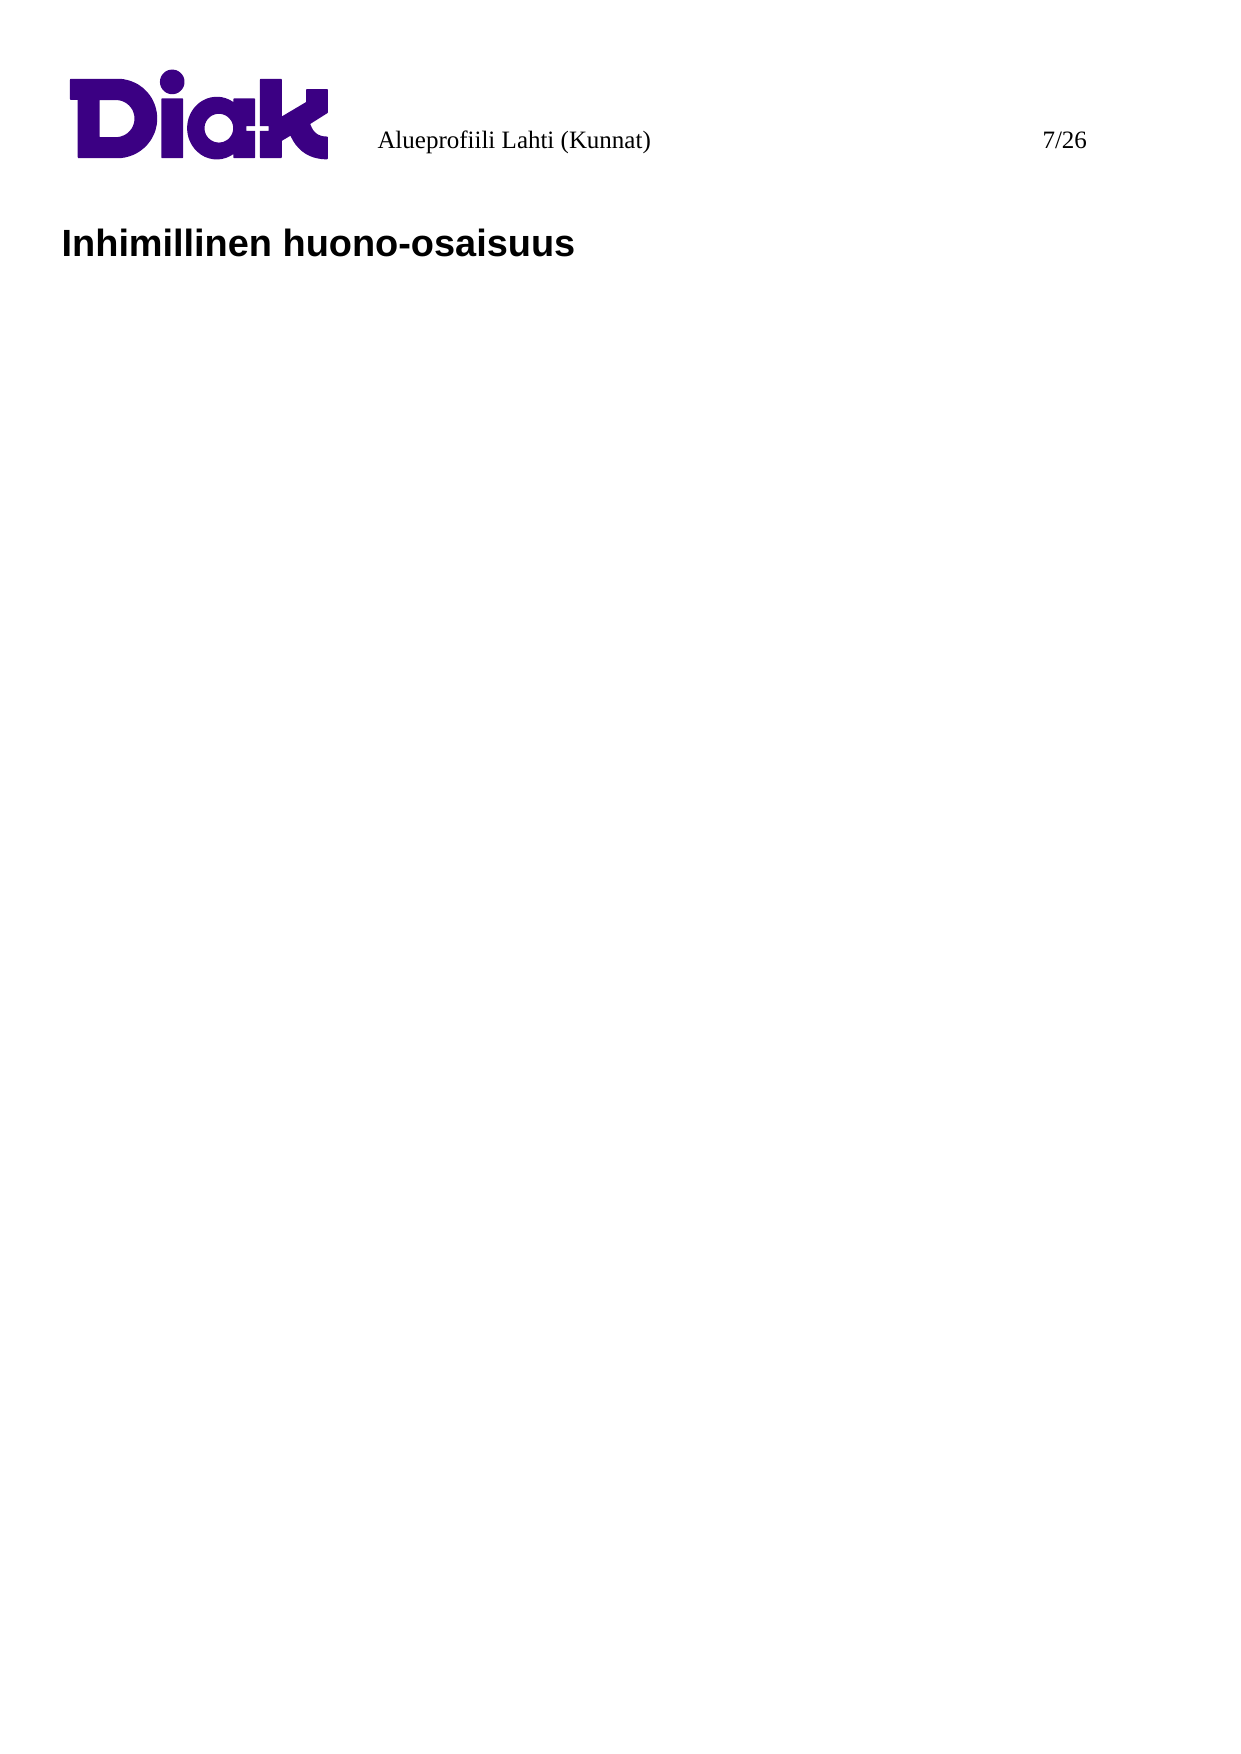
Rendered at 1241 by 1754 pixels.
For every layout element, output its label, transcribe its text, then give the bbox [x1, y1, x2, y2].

subtitle Inhimillinen huono-osaisuus [61, 221, 1179, 265]
